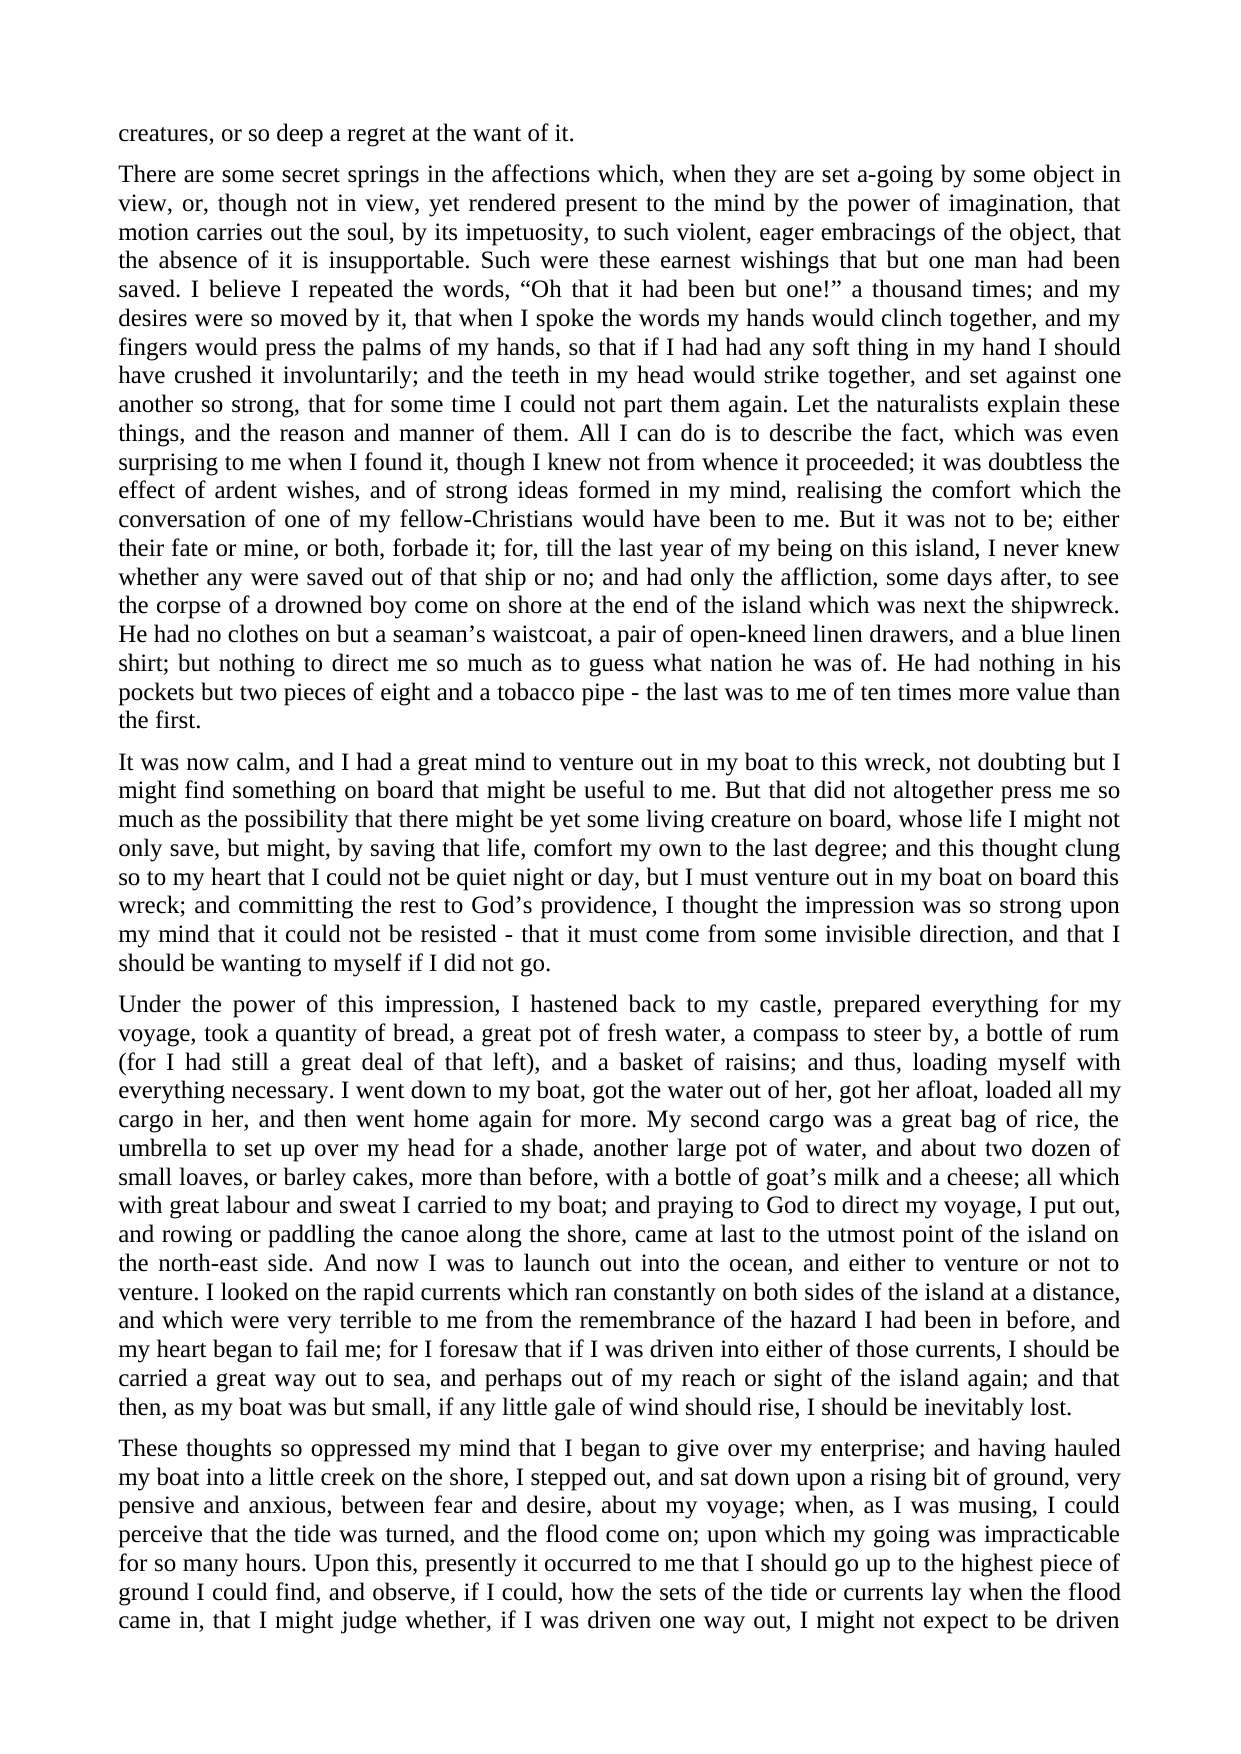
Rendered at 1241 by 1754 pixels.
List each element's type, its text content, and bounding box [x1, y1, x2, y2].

text creatures, or so deep a regret at the want of it. [118, 118, 1122, 147]
text There are some secret springs in the affections which, when they are set a-going by some object in view, or, though not in view, yet rendered present to the mind by the power of imagination, that motion carries out the soul, by its impetuosity, to such violent, eager embracings of the object, that the absence of it is insupportable. Such were these earnest wishings that but one man had been saved. I believe I repeated the words, “Oh that it had been but one!” a thousand times; and my desires were so moved by it, that when I spoke the words my hands would clinch together, and my fingers would press the palms of my hands, so that if I had had any soft thing in my hand I should have crushed it involuntarily; and the teeth in my head would strike together, and set against one another so strong, that for some time I could not part them again. Let the naturalists explain these things, and the reason and manner of them. All I can do is to describe the fact, which was even surprising to me when I found it, though I knew not from whence it proceeded; it was doubtless the effect of ardent wishes, and of strong ideas formed in my mind, realising the comfort which the conversation of one of my fellow-Christians would have been to me. But it was not to be; either their fate or mine, or both, forbade it; for, till the last year of my being on this island, I never knew whether any were saved out of that ship or no; and had only the affliction, some days after, to see the corpse of a drowned boy come on shore at the end of the island which was next the shipwreck. He had no clothes on but a seaman’s waistcoat, a pair of open-kneed linen drawers, and a blue linen shirt; but nothing to direct me so much as to guess what nation he was of. He had nothing in his pockets but two pieces of eight and a tobacco pipe - the last was to me of ten times more value than the first. [118, 159, 1122, 734]
text It was now calm, and I had a great mind to venture out in my boat to this wreck, not doubting but I might find something on board that might be useful to me. But that did not altogether press me so much as the possibility that there might be yet some living creature on board, whose life I might not only save, but might, by saving that life, comfort my own to the last degree; and this thought clung so to my heart that I could not be quiet night or day, but I must venture out in my boat on board this wreck; and committing the rest to God’s providence, I thought the impression was so strong upon my mind that it could not be resisted - that it must come from some invisible direction, and that I should be wanting to myself if I did not go. [118, 747, 1122, 977]
text Under the power of this impression, I hastened back to my castle, prepared everything for my voyage, took a quantity of bread, a great pot of fresh water, a compass to steer by, a bottle of rum (for I had still a great deal of that left), and a basket of raisins; and thus, loading myself with everything necessary. I went down to my boat, got the water out of her, got her afloat, loaded all my cargo in her, and then went home again for more. My second cargo was a great bag of rice, the umbrella to set up over my head for a shade, another large pot of water, and about two dozen of small loaves, or barley cakes, more than before, with a bottle of goat’s milk and a cheese; all which with great labour and sweat I carried to my boat; and praying to God to direct my voyage, I put out, and rowing or paddling the canoe along the shore, came at last to the utmost point of the island on the north-east side. And now I was to launch out into the ocean, and either to venture or not to venture. I looked on the rapid currents which ran constantly on both sides of the island at a distance, and which were very terrible to me from the remembrance of the hazard I had been in before, and my heart began to fail me; for I foresaw that if I was driven into either of those currents, I should be carried a great way out to sea, and perhaps out of my reach or sight of the island again; and that then, as my boat was but small, if any little gale of wind should rise, I should be inevitably lost. [118, 989, 1122, 1421]
text These thoughts so oppressed my mind that I began to give over my enterprise; and having hauled my boat into a little creek on the shore, I stepped out, and sat down upon a rising bit of ground, very pensive and anxious, between fear and desire, about my voyage; when, as I was musing, I could perceive that the tide was turned, and the flood come on; upon which my going was impracticable for so many hours. Upon this, presently it occurred to me that I should go up to the highest piece of ground I could find, and observe, if I could, how the sets of the tide or currents lay when the flood came in, that I might judge whether, if I was driven one way out, I might not expect to be driven [118, 1433, 1122, 1634]
